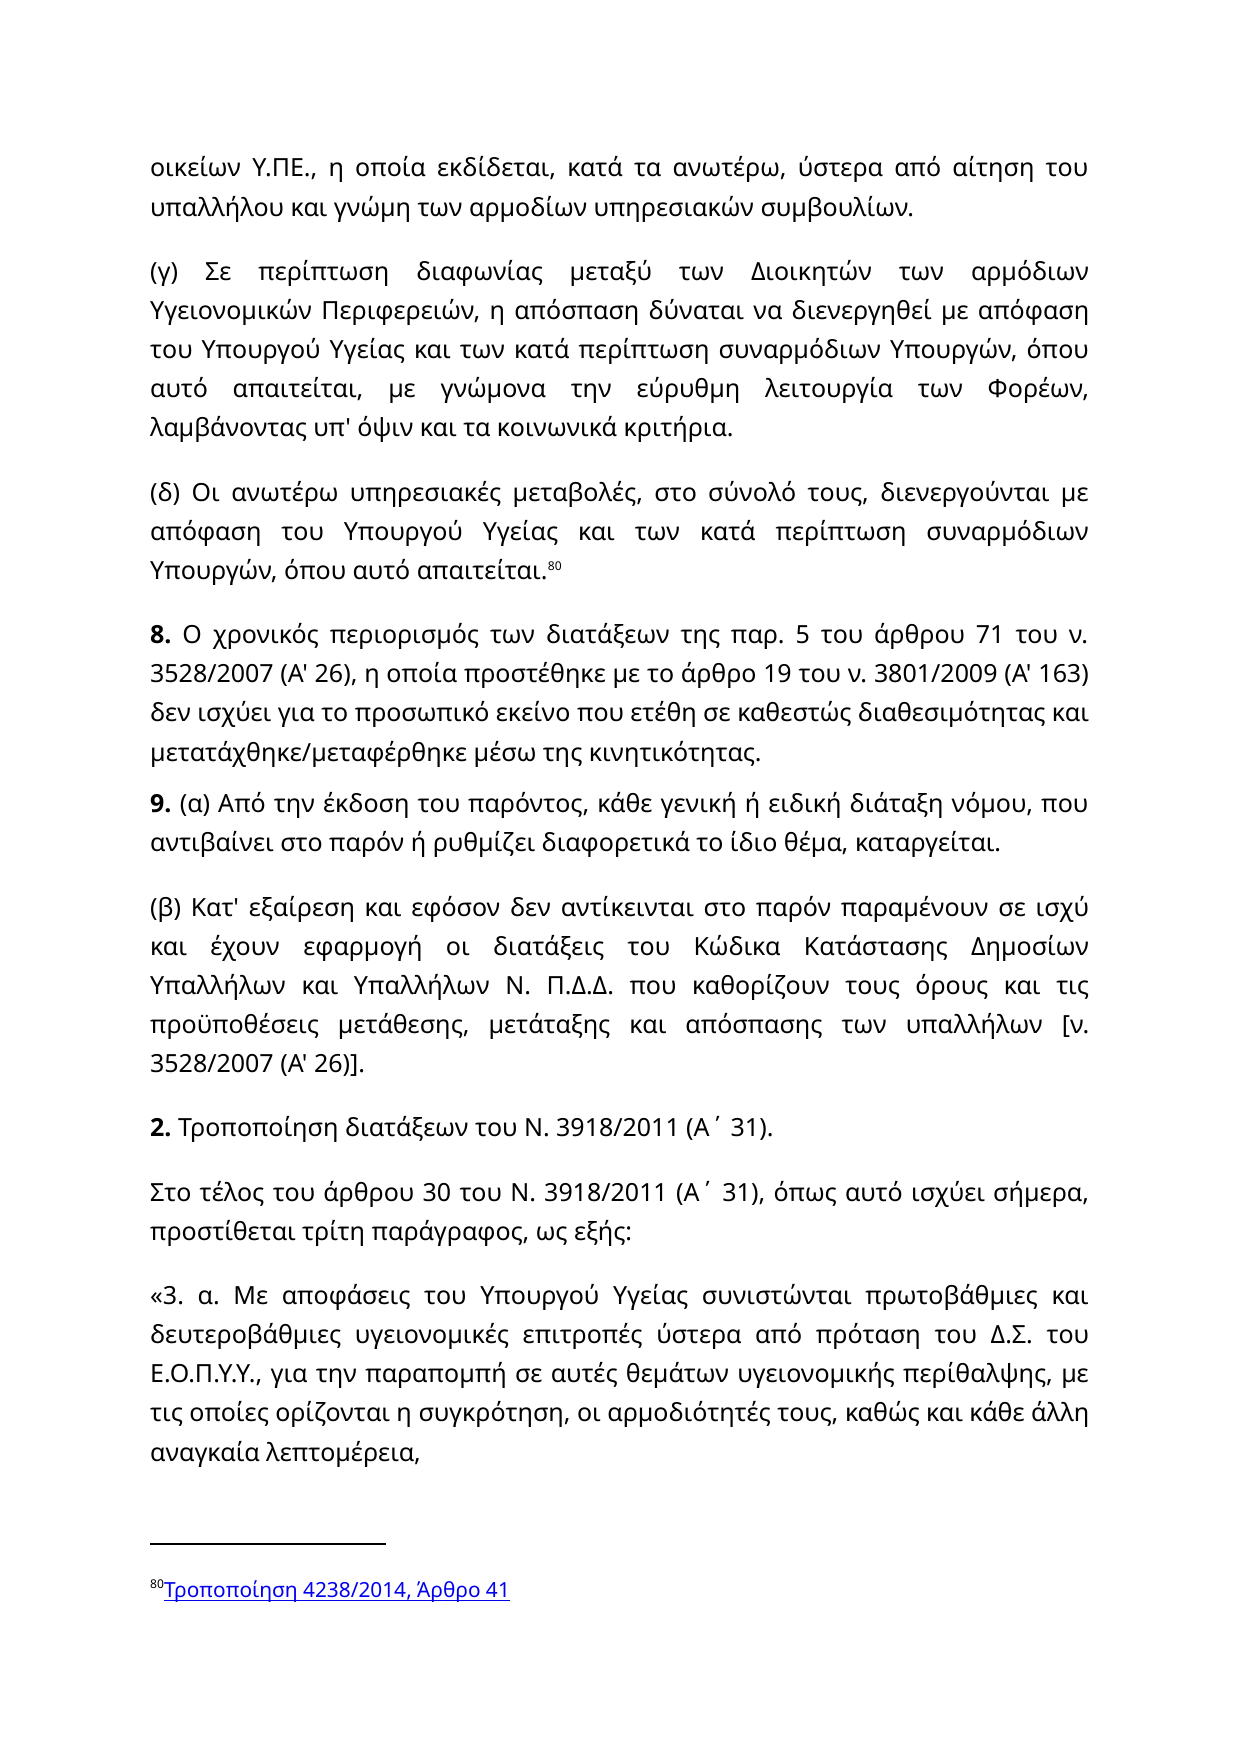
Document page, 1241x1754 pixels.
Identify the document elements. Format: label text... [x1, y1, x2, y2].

text (β) Κατ' εξαίρεση και εφόσον δεν αντίκεινται στο παρόν παραμένουν σε ισχύ και έχουν εφαρμογή οι διατάξεις του Κώδικα Κατάστασης Δημοσίων Υπαλλήλων και Υπαλλήλων Ν. Π.Δ.Δ. που καθορίζουν τους όρους και τις προϋποθέσεις μετάθεσης, μετάταξης και απόσπασης των υπαλλήλων [ν. 3528/2007 (Α' 26)]. [150, 889, 1090, 1080]
text (δ) Οι ανωτέρω υπηρεσιακές μεταβολές, στο σύνολό τους, διενεργούνται με απόφαση του Υπουργού Υγείας και των κατά περίπτωση συναρμόδιων Υπουργών, όπου αυτό απαιτείται. [150, 474, 1090, 587]
text 2. Τροποποίηση διατάξεων του Ν. 3918/2011 (Α΄ 31). [150, 1110, 1090, 1144]
text «3. α. Με αποφάσεις του Υπουργού Υγείας συνιστώνται πρωτοβάθμιες και δευτεροβάθμιες υγειονομικές επιτροπές ύστερα από πρόταση του Δ.Σ. του Ε.Ο.Π.Υ.Υ., για την παραπομπή σε αυτές θεμάτων υγειονομικής περίθαλψης, με τις οποίες ορίζονται η συγκρότηση, οι αρμοδιότητές τους, καθώς και κάθε άλλη αναγκαία λεπτομέρεια, [150, 1277, 1090, 1468]
text 8. Ο χρονικός περιορισμός των διατάξεων της παρ. 5 του άρθρου 71 του ν. 3528/2007 (Α' 26), η οποία προστέθηκε με το άρθρο 19 του ν. 3801/2009 (Α' 163) δεν ισχύει για το προσωπικό εκείνο που ετέθη σε καθεστώς διαθεσιμότητας και μετατάχθηκε/μεταφέρθηκε μέσω της κινητικότητας. [150, 617, 1090, 768]
text Τροποποίηση 4238/2014, Άρθρο 41 [150, 1576, 1090, 1604]
text Στο τέλος του άρθρου 30 του Ν. 3918/2011 (Α΄ 31), όπως αυτό ισχύει σήμερα, προστίθεται τρίτη παράγραφος, ως εξής: [150, 1174, 1090, 1247]
text (γ) Σε περίπτωση διαφωνίας μεταξύ των Διοικητών των αρμόδιων Υγειονομικών Περιφερειών, η απόσπαση δύναται να διενεργηθεί με απόφαση του Υπουργού Υγείας και των κατά περίπτωση συναρμόδιων Υπουργών, όπου αυτό απαιτείται, με γνώμονα την εύρυθμη λειτουργία των Φορέων, λαμβάνοντας υπ' όψιν και τα κοινωνικά κριτήρια. [150, 253, 1090, 444]
text 9. (α) Από την έκδοση του παρόντος, κάθε γενική ή ειδική διάταξη νόμου, που αντιβαίνει στο παρόν ή ρυθμίζει διαφορετικά το ίδιο θέμα, καταργείται. [150, 786, 1090, 859]
text οικείων Υ.ΠΕ., η οποία εκδίδεται, κατά τα ανωτέρω, ύστερα από αίτηση του υπαλλήλου και γνώμη των αρμοδίων υπηρεσιακών συμβουλίων. [150, 150, 1090, 223]
